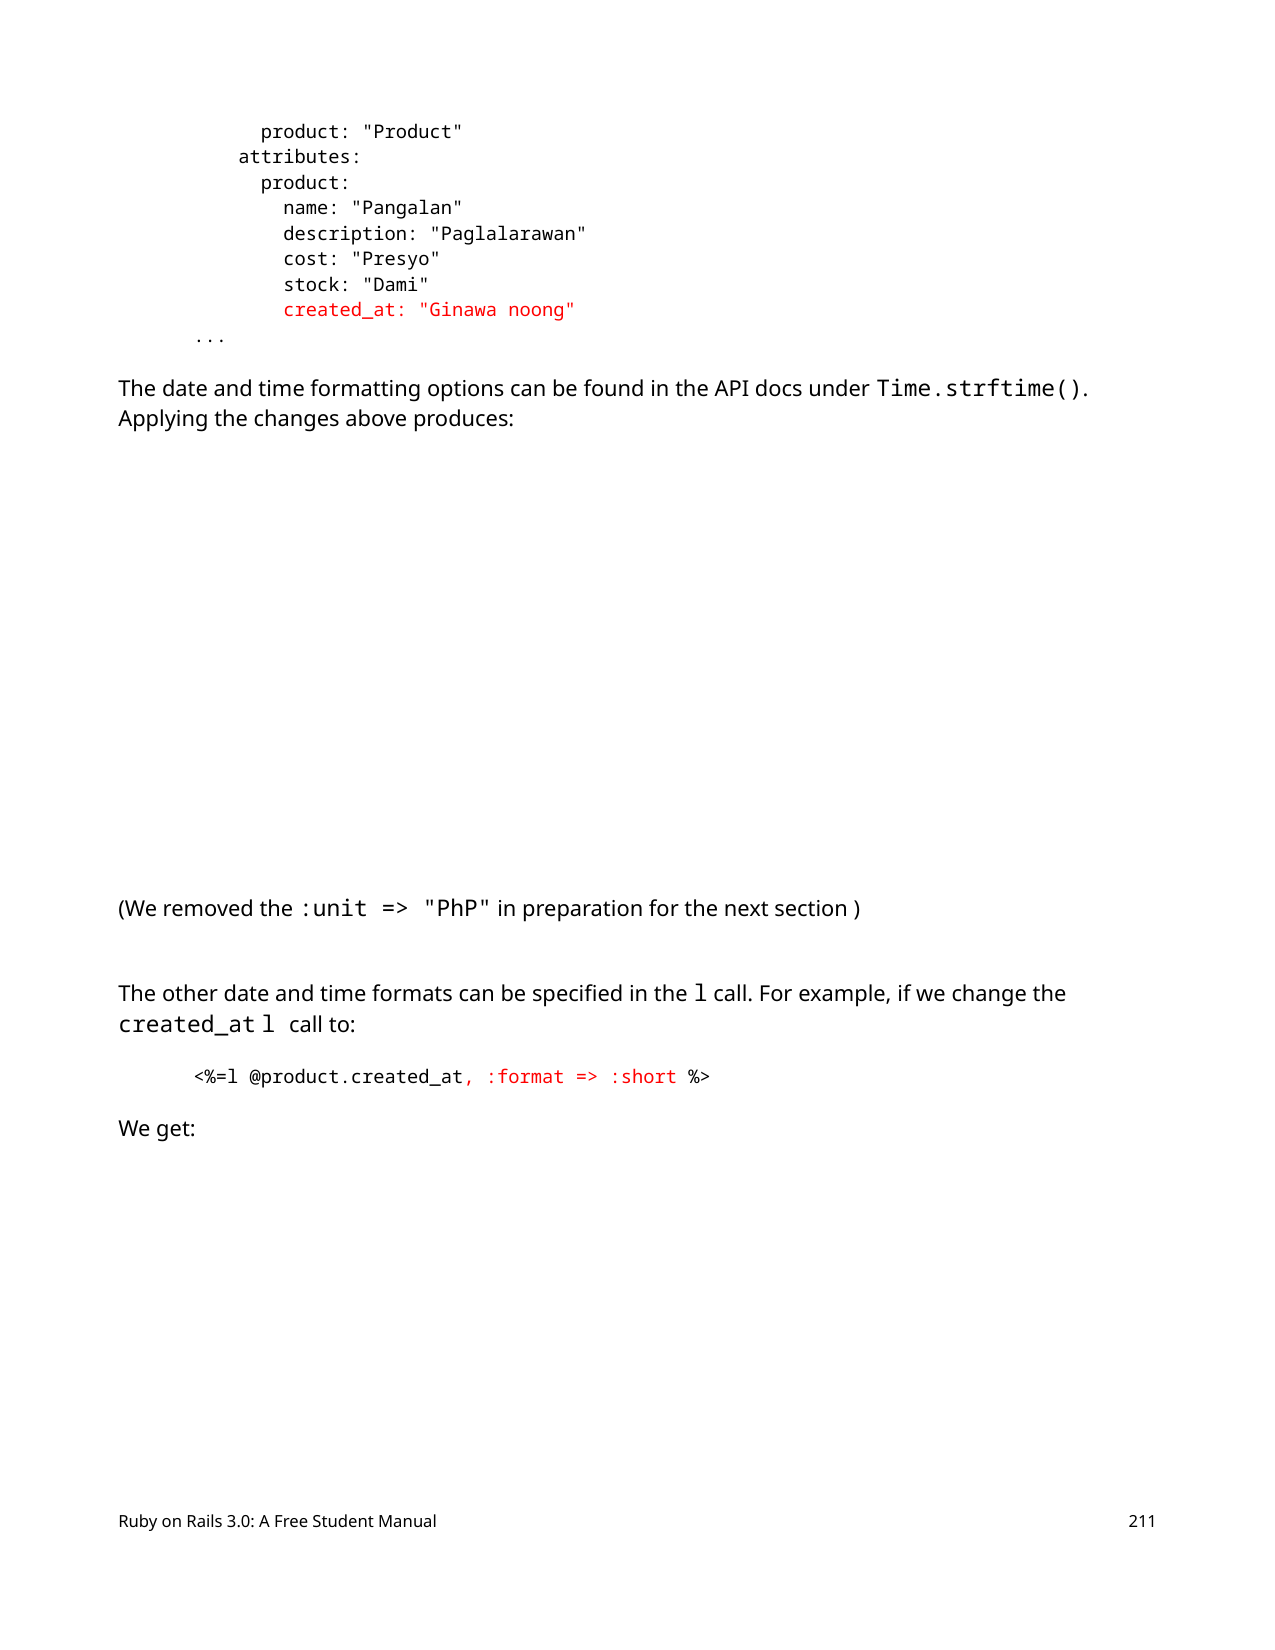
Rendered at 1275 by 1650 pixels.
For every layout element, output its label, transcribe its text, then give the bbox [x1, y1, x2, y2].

text The date and time formatting options can be found in the API docs under Time.strftime(). Applying the changes above produces: [118, 372, 1157, 433]
text (We removed the :unit => "PhP" in preparation for the next section ) [118, 892, 1157, 923]
text <%=l @product.created_at, :format => :short %> [193, 1063, 1157, 1088]
text The other date and time formats can be specified in the l call. For example, if we change the created_at l call to: [118, 947, 1157, 1039]
text product: "Product" attributes: product: name: "Pangalan" description: "Paglalarawan" cost: "Presyo" stock: "Dami" created_at: "Ginawa noong" ... [193, 118, 1157, 348]
text We get: [118, 1112, 1157, 1142]
